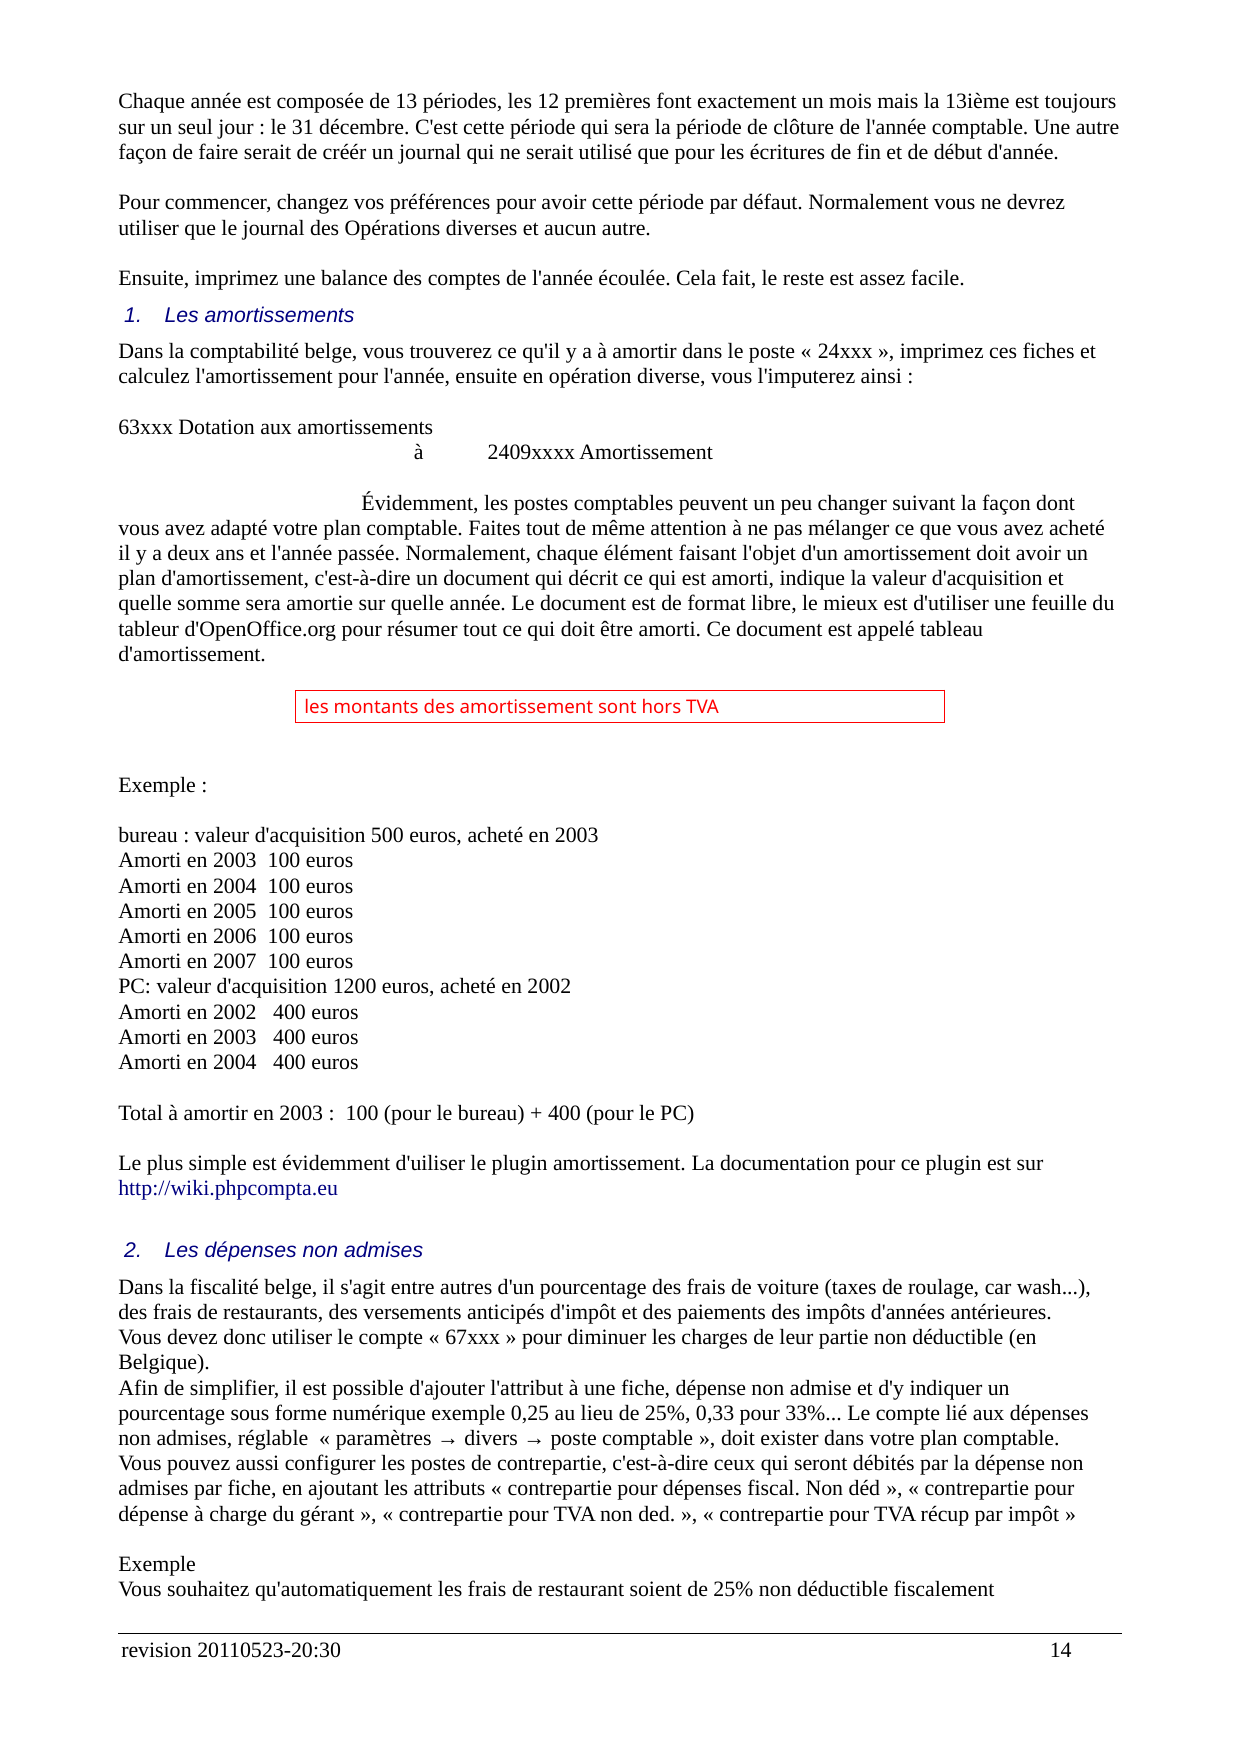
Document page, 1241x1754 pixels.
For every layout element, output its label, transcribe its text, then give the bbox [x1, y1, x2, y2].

text Amorti en 2005 100 euros [118, 898, 1122, 923]
text bureau : valeur d'acquisition 500 euros, acheté en 2003 [118, 822, 1122, 847]
text à 2409xxxx Amortissement [118, 439, 1122, 464]
text Dans la comptabilité belge, vous trouverez ce qu'il y a à amortir dans le poste « 24xxx », imprimez ces fiches et calculez l'amortissement pour l'année, ensuite en opération diverse, vous l'imputerez ainsi : [118, 338, 1122, 389]
text Le plus simple est évidemment d'uiliser le plugin amortissement. La documentation pour ce plugin est sur http://wiki.phpcompta.eu [118, 1150, 1122, 1200]
text Amorti en 2004 400 euros [118, 1049, 1122, 1074]
text Exemple : [118, 772, 1122, 797]
text Amorti en 2003 400 euros [118, 1024, 1122, 1049]
text Vous souhaitez qu'automatiquement les frais de restaurant soient de 25% non déductible fiscalement [118, 1576, 1122, 1601]
text Chaque année est composée de 13 périodes, les 12 premières font exactement un mois mais la 13ième est toujours sur un seul jour : le 31 décembre. C'est cette période qui sera la période de clôture de l'année comptable. Une autre façon de faire serait de créér un journal qui ne serait utilisé que pour les écritures de fin et de début d'année. [118, 88, 1122, 164]
text Total à amortir en 2003 : 100 (pour le bureau) + 400 (pour le PC) [118, 1099, 1122, 1125]
text Amorti en 2003 100 euros [118, 847, 1122, 873]
text les montants des amortissement sont hors TVA [296, 691, 944, 722]
text Exemple [118, 1551, 1122, 1576]
subtitle Les dépenses non admises [118, 1237, 1122, 1262]
text Amorti en 2004 100 euros [118, 873, 1122, 898]
text Vous pouvez aussi configurer les postes de contrepartie, c'est-à-dire ceux qui seront débités par la dépense non admises par fiche, en ajoutant les attributs « contrepartie pour dépenses fiscal. Non déd », « contrepartie pour dépense à charge du gérant », « contrepartie pour TVA non ded. », « contrepartie pour TVA récup par impôt » [118, 1450, 1122, 1526]
text Ensuite, imprimez une balance des comptes de l'année écoulée. Cela fait, le reste est assez facile. [118, 265, 1122, 290]
text Dans la fiscalité belge, il s'agit entre autres d'un pourcentage des frais de voiture (taxes de roulage, car wash...), des frais de restaurants, des versements anticipés d'impôt et des paiements des impôts d'années antérieures. [118, 1274, 1122, 1324]
text Évidemment, les postes comptables peuvent un peu changer suivant la façon dont vous avez adapté votre plan comptable. Faites tout de même attention à ne pas mélanger ce que vous avez acheté il y a deux ans et l'année passée. Normalement, chaque élément faisant l'objet d'un amortissement doit avoir un plan d'amortissement, c'est-à-dire un document qui décrit ce qui est amorti, indique la valeur d'acquisition et quelle somme sera amortie sur quelle année. Le document est de format libre, le mieux est d'utiliser une feuille du tableur d'OpenOffice.org pour résumer tout ce qui doit être amorti. Ce document est appelé tableau d'amortissement. [118, 489, 1122, 666]
text Vous devez donc utiliser le compte « 67xxx » pour diminuer les charges de leur partie non déductible (en Belgique). [118, 1324, 1122, 1374]
text Afin de simplifier, il est possible d'ajouter l'attribut à une fiche, dépense non admise et d'y indiquer un pourcentage sous forme numérique exemple 0,25 au lieu de 25%, 0,33 pour 33%... Le compte lié aux dépenses non admises, réglable « paramètres → divers → poste comptable », doit exister dans votre plan comptable. [118, 1374, 1122, 1450]
subtitle Les amortissements [118, 302, 1122, 326]
text Pour commencer, changez vos préférences pour avoir cette période par défaut. Normalement vous ne devrez utiliser que le journal des Opérations diverses et aucun autre. [118, 189, 1122, 240]
text Amorti en 2002 400 euros [118, 999, 1122, 1024]
text PC: valeur d'acquisition 1200 euros, acheté en 2002 [118, 973, 1122, 999]
text Amorti en 2006 100 euros [118, 923, 1122, 948]
text 63xxx Dotation aux amortissements [118, 414, 1122, 439]
text Amorti en 2007 100 euros [118, 948, 1122, 973]
